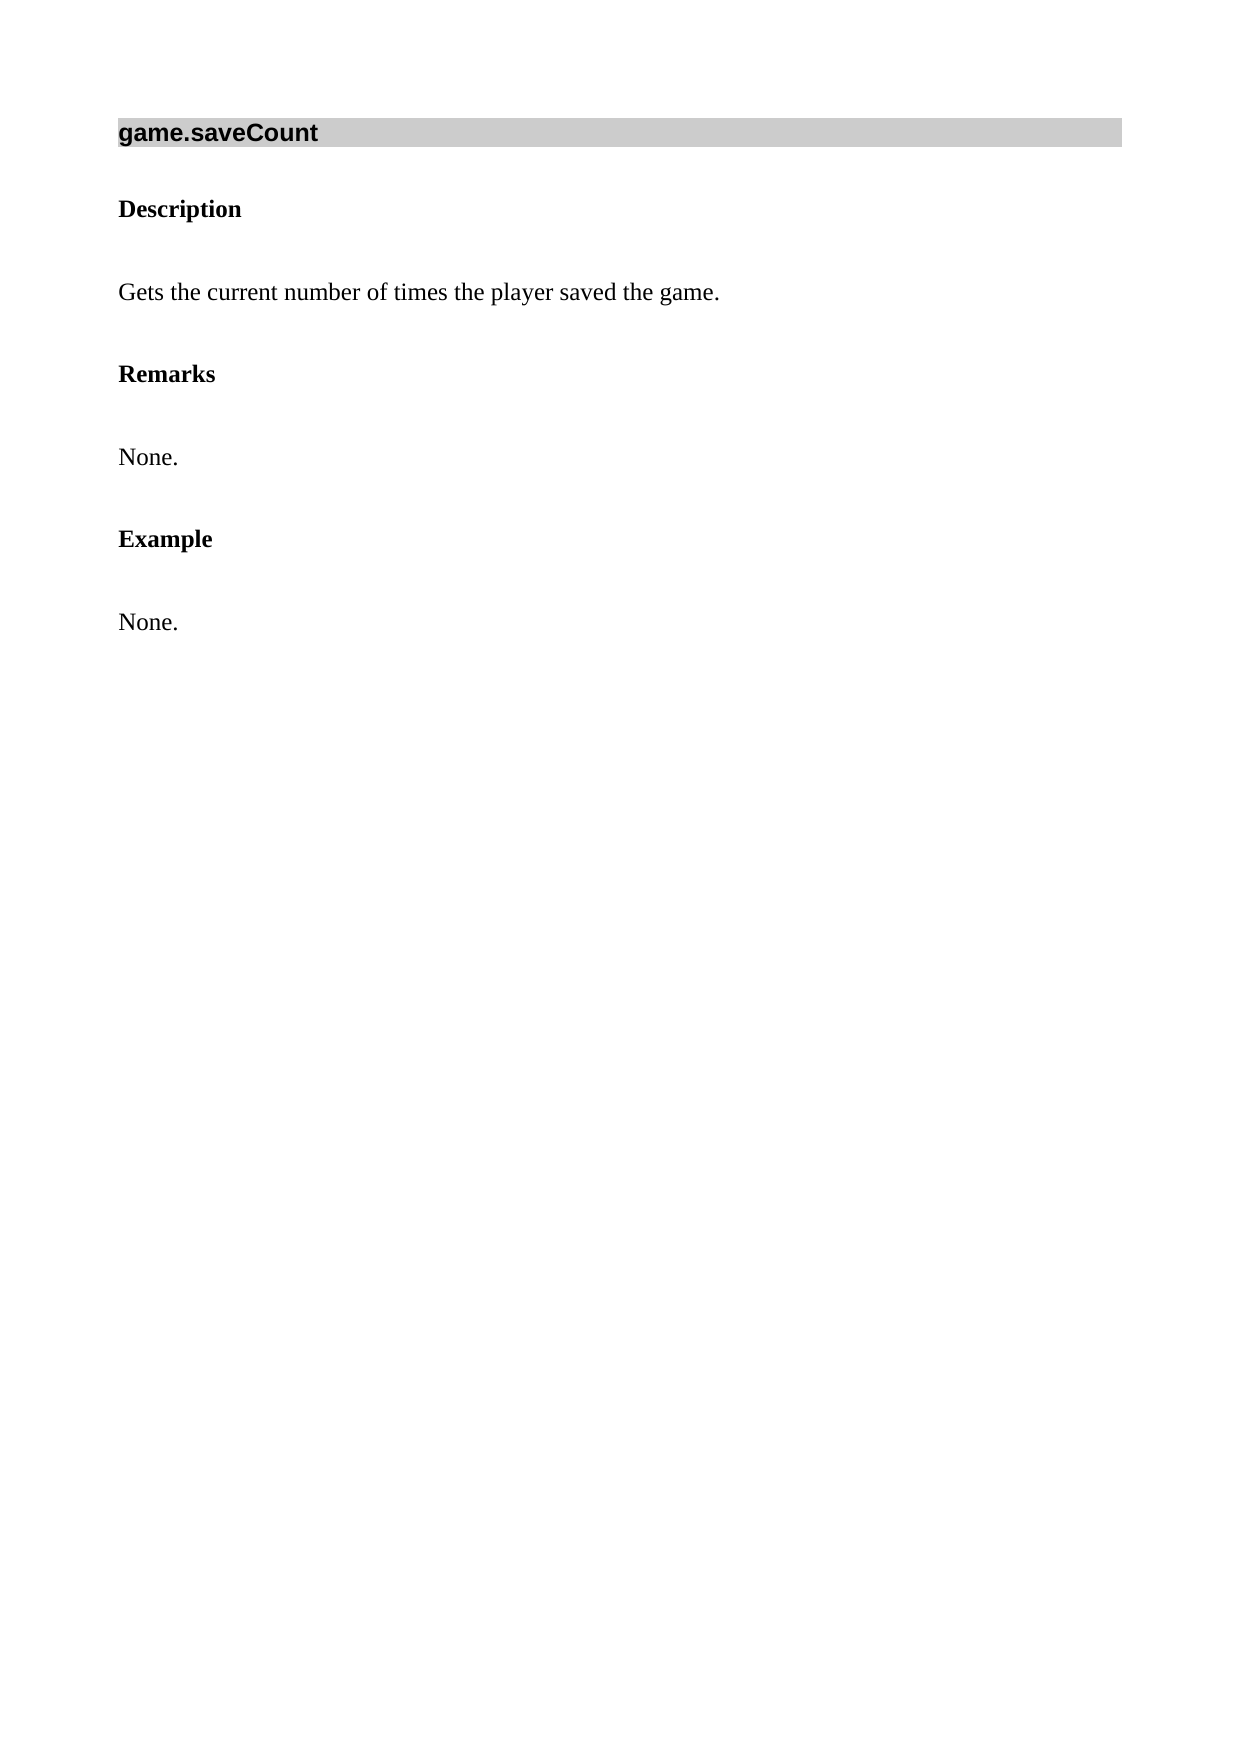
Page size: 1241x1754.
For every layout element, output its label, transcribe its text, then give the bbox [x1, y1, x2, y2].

text None. [118, 442, 1122, 471]
text Gets the current number of times the player saved the game. [118, 277, 1122, 306]
text Example [118, 524, 1122, 553]
subtitle game.saveCount [118, 118, 1122, 147]
text Remarks [118, 359, 1122, 388]
text None. [118, 607, 1122, 636]
text Description [118, 194, 1122, 223]
